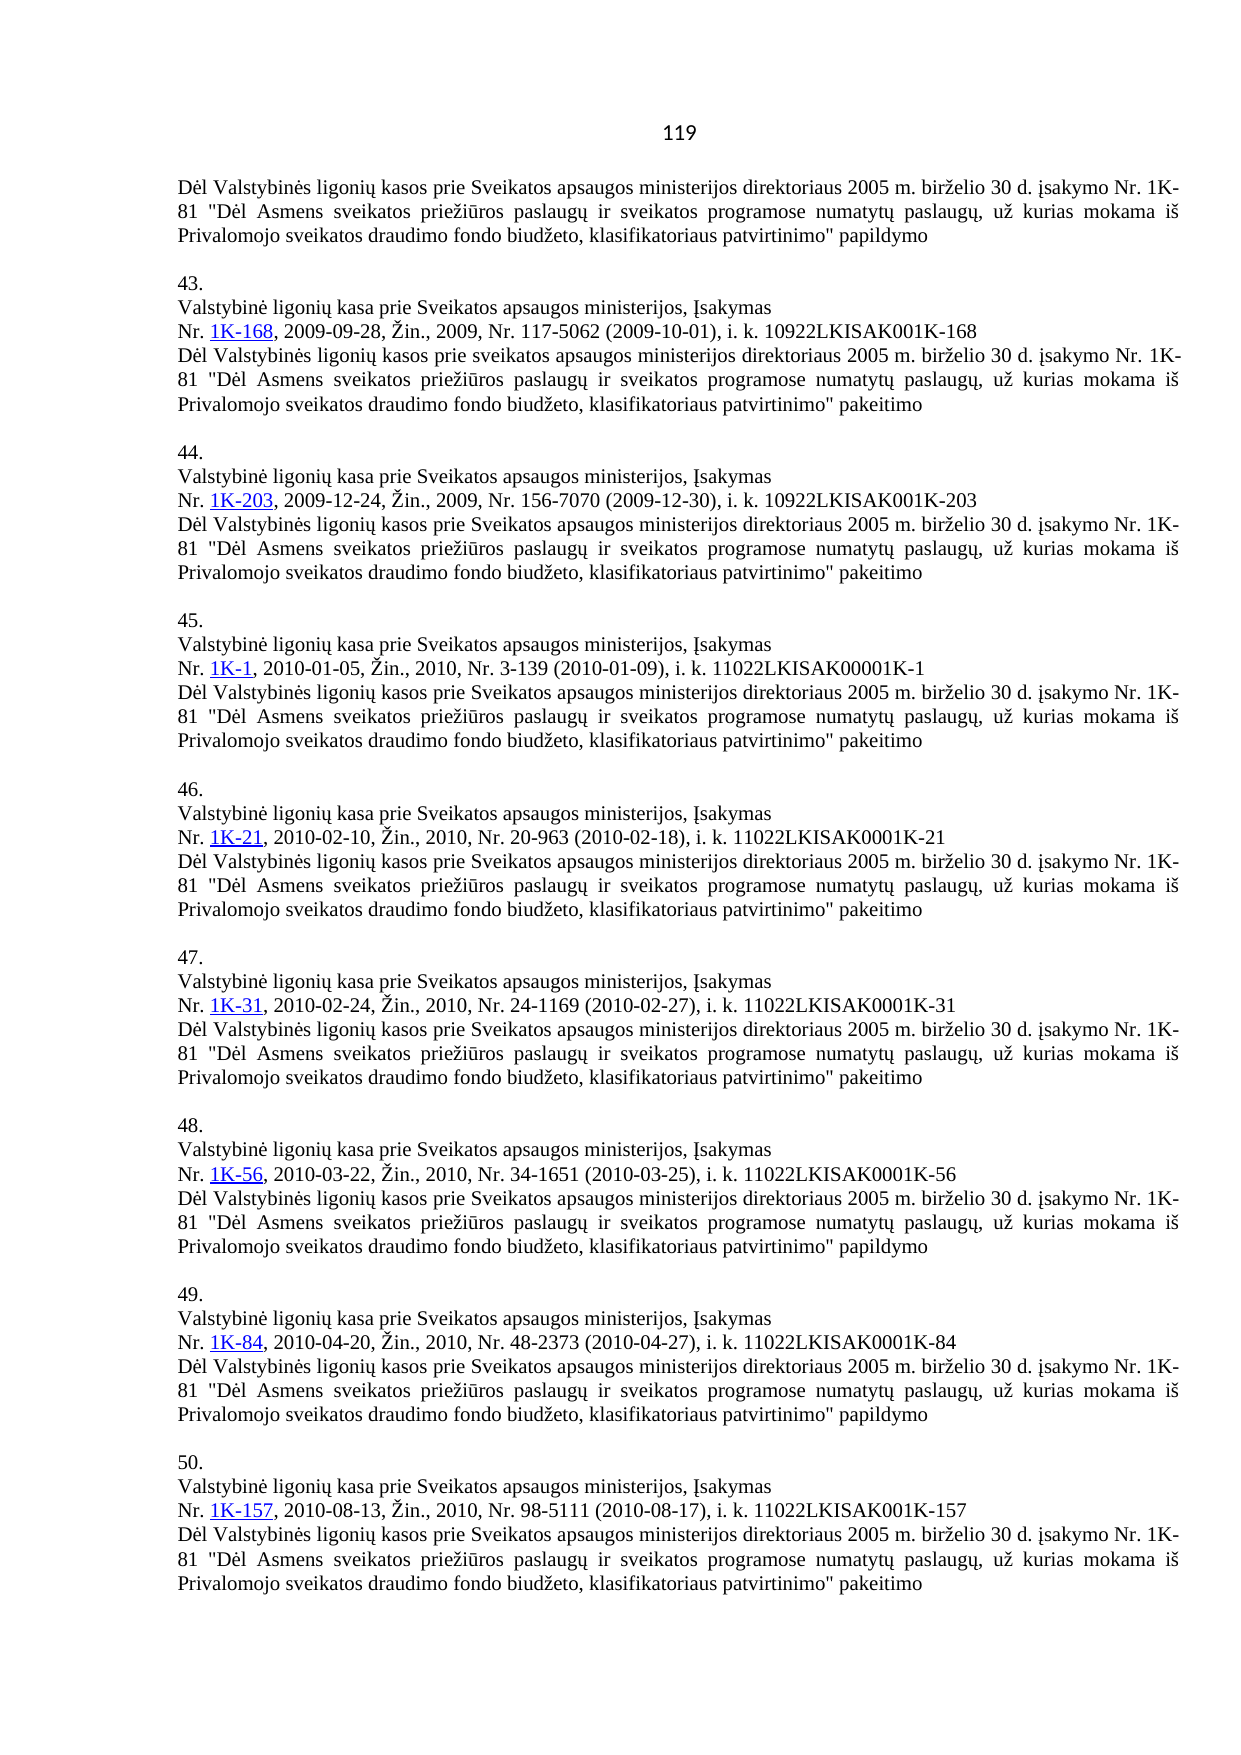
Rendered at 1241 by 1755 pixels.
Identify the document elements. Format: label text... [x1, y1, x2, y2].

text Valstybinė ligonių kasa prie Sveikatos apsaugos ministerijos, Įsakymas [177, 1474, 1181, 1498]
text Nr. 1K-168, 2009-09-28, Žin., 2009, Nr. 117-5062 (2009-10-01), i. k. 10922LKISAK001K-168 [177, 319, 1181, 343]
text Nr. 1K-157, 2010-08-13, Žin., 2010, Nr. 98-5111 (2010-08-17), i. k. 11022LKISAK001K-157 [177, 1498, 1181, 1522]
text Dėl Valstybinės ligonių kasos prie Sveikatos apsaugos ministerijos direktoriaus 2005 m. birželio 30 d. įsakymo Nr. 1K-81 "Dėl Asmens sveikatos priežiūros paslaugų ir sveikatos programose numatytų paslaugų, už kurias mokama iš Privalomojo sveikatos draudimo fondo biudžeto, klasifikatoriaus patvirtinimo" papildymo [177, 1186, 1181, 1258]
text Nr. 1K-56, 2010-03-22, Žin., 2010, Nr. 34-1651 (2010-03-25), i. k. 11022LKISAK0001K-56 [177, 1161, 1181, 1186]
text Valstybinė ligonių kasa prie Sveikatos apsaugos ministerijos, Įsakymas [177, 295, 1181, 319]
text Nr. 1K-203, 2009-12-24, Žin., 2009, Nr. 156-7070 (2009-12-30), i. k. 10922LKISAK001K-203 [177, 488, 1181, 512]
text Nr. 1K-84, 2010-04-20, Žin., 2010, Nr. 48-2373 (2010-04-27), i. k. 11022LKISAK0001K-84 [177, 1330, 1181, 1354]
text Valstybinė ligonių kasa prie Sveikatos apsaugos ministerijos, Įsakymas [177, 801, 1181, 824]
text 43. [177, 271, 1181, 295]
text Valstybinė ligonių kasa prie Sveikatos apsaugos ministerijos, Įsakymas [177, 632, 1181, 656]
text Dėl Valstybinės ligonių kasos prie Sveikatos apsaugos ministerijos direktoriaus 2005 m. birželio 30 d. įsakymo Nr. 1K-81 "Dėl Asmens sveikatos priežiūros paslaugų ir sveikatos programose numatytų paslaugų, už kurias mokama iš Privalomojo sveikatos draudimo fondo biudžeto, klasifikatoriaus patvirtinimo" pakeitimo [177, 512, 1181, 584]
text 44. [177, 439, 1181, 464]
text Dėl Valstybinės ligonių kasos prie Sveikatos apsaugos ministerijos direktoriaus 2005 m. birželio 30 d. įsakymo Nr. 1K-81 "Dėl Asmens sveikatos priežiūros paslaugų ir sveikatos programose numatytų paslaugų, už kurias mokama iš Privalomojo sveikatos draudimo fondo biudžeto, klasifikatoriaus patvirtinimo" papildymo [177, 1354, 1181, 1426]
text Nr. 1K-1, 2010-01-05, Žin., 2010, Nr. 3-139 (2010-01-09), i. k. 11022LKISAK00001K-1 [177, 656, 1181, 680]
text Dėl Valstybinės ligonių kasos prie Sveikatos apsaugos ministerijos direktoriaus 2005 m. birželio 30 d. įsakymo Nr. 1K-81 "Dėl Asmens sveikatos priežiūros paslaugų ir sveikatos programose numatytų paslaugų, už kurias mokama iš Privalomojo sveikatos draudimo fondo biudžeto, klasifikatoriaus patvirtinimo" pakeitimo [177, 680, 1181, 752]
text 47. [177, 945, 1181, 969]
text Nr. 1K-31, 2010-02-24, Žin., 2010, Nr. 24-1169 (2010-02-27), i. k. 11022LKISAK0001K-31 [177, 993, 1181, 1017]
text 49. [177, 1282, 1181, 1306]
text Valstybinė ligonių kasa prie Sveikatos apsaugos ministerijos, Įsakymas [177, 464, 1181, 488]
text 46. [177, 776, 1181, 801]
text 45. [177, 608, 1181, 632]
text 50. [177, 1450, 1181, 1474]
text Valstybinė ligonių kasa prie Sveikatos apsaugos ministerijos, Įsakymas [177, 1137, 1181, 1161]
text Nr. 1K-21, 2010-02-10, Žin., 2010, Nr. 20-963 (2010-02-18), i. k. 11022LKISAK0001K-21 [177, 824, 1181, 849]
text 48. [177, 1113, 1181, 1137]
text Dėl Valstybinės ligonių kasos prie sveikatos apsaugos ministerijos direktoriaus 2005 m. birželio 30 d. įsakymo Nr. 1K-81 "Dėl Asmens sveikatos priežiūros paslaugų ir sveikatos programose numatytų paslaugų, už kurias mokama iš Privalomojo sveikatos draudimo fondo biudžeto, klasifikatoriaus patvirtinimo" pakeitimo [177, 343, 1181, 416]
text Dėl Valstybinės ligonių kasos prie Sveikatos apsaugos ministerijos direktoriaus 2005 m. birželio 30 d. įsakymo Nr. 1K-81 "Dėl Asmens sveikatos priežiūros paslaugų ir sveikatos programose numatytų paslaugų, už kurias mokama iš Privalomojo sveikatos draudimo fondo biudžeto, klasifikatoriaus patvirtinimo" pakeitimo [177, 849, 1181, 921]
text Valstybinė ligonių kasa prie Sveikatos apsaugos ministerijos, Įsakymas [177, 1306, 1181, 1330]
text Valstybinė ligonių kasa prie Sveikatos apsaugos ministerijos, Įsakymas [177, 969, 1181, 993]
text Dėl Valstybinės ligonių kasos prie Sveikatos apsaugos ministerijos direktoriaus 2005 m. birželio 30 d. įsakymo Nr. 1K-81 "Dėl Asmens sveikatos priežiūros paslaugų ir sveikatos programose numatytų paslaugų, už kurias mokama iš Privalomojo sveikatos draudimo fondo biudžeto, klasifikatoriaus patvirtinimo" papildymo [177, 175, 1181, 247]
text Dėl Valstybinės ligonių kasos prie Sveikatos apsaugos ministerijos direktoriaus 2005 m. birželio 30 d. įsakymo Nr. 1K-81 "Dėl Asmens sveikatos priežiūros paslaugų ir sveikatos programose numatytų paslaugų, už kurias mokama iš Privalomojo sveikatos draudimo fondo biudžeto, klasifikatoriaus patvirtinimo" pakeitimo [177, 1522, 1181, 1594]
text Dėl Valstybinės ligonių kasos prie Sveikatos apsaugos ministerijos direktoriaus 2005 m. birželio 30 d. įsakymo Nr. 1K-81 "Dėl Asmens sveikatos priežiūros paslaugų ir sveikatos programose numatytų paslaugų, už kurias mokama iš Privalomojo sveikatos draudimo fondo biudžeto, klasifikatoriaus patvirtinimo" pakeitimo [177, 1017, 1181, 1089]
